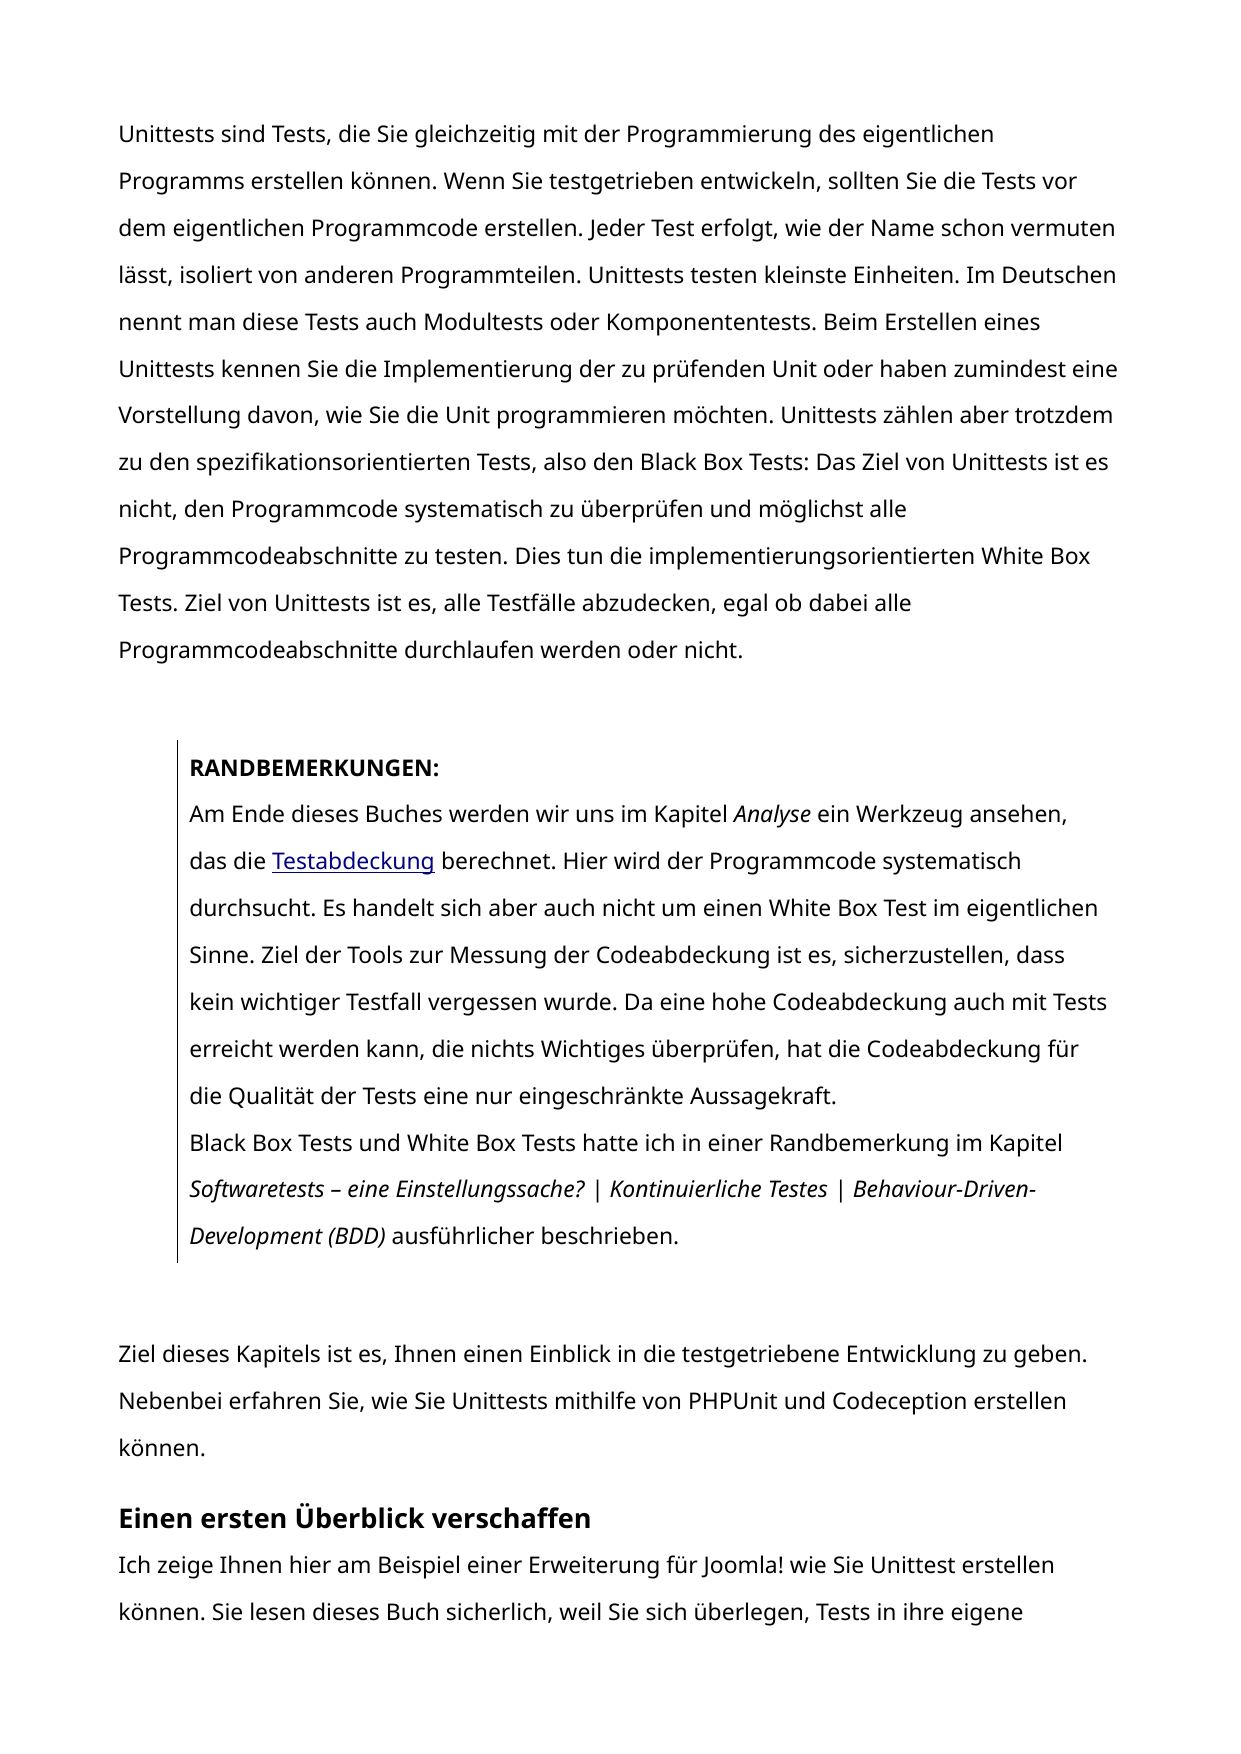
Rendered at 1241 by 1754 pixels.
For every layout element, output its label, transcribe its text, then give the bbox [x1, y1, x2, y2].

text Unittests sind Tests, die Sie gleichzeitig mit der Programmierung des eigentlichen Programms erstellen können. Wenn Sie testgetrieben entwickeln, sollten Sie die Tests vor dem eigentlichen Programmcode erstellen. Jeder Test erfolgt, wie der Name schon vermuten lässt, isoliert von anderen Programmteilen. Unittests testen kleinste Einheiten. Im Deutschen nennt man diese Tests auch Modultests oder Komponententests. Beim Erstellen eines Unittests kennen Sie die Implementierung der zu prüfenden Unit oder haben zumindest eine Vorstellung davon, wie Sie die Unit programmieren möchten. Unittests zählen aber trotzdem zu den spezifikationsorientierten Tests, also den Black Box Tests: Das Ziel von Unittests ist es nicht, den Programmcode systematisch zu überprüfen und möglichst alle Programmcodeabschnitte zu testen. Dies tun die implementierungsorientierten White Box Tests. Ziel von Unittests ist es, alle Testfälle abzudecken, egal ob dabei alle Programmcodeabschnitte durchlaufen werden oder nicht. [118, 118, 1122, 665]
text Ziel dieses Kapitels ist es, Ihnen einen Einblick in die testgetriebene Entwicklung zu geben. Nebenbei erfahren Sie, wie Sie Unittests mithilfe von PHPUnit und Codeception erstellen können. [118, 1338, 1122, 1463]
text RANDBEMERKUNGEN: Am Ende dieses Buches werden wir uns im Kapitel Analyse ein Werkzeug ansehen, das die Testabdeckung berechnet. Hier wird der Programmcode systematisch durchsucht. Es handelt sich aber auch nicht um einen White Box Test im eigentlichen Sinne. Ziel der Tools zur Messung der Codeabdeckung ist es, sicherzustellen, dass kein wichtiger Testfall vergessen wurde. Da eine hohe Codeabdeckung auch mit Tests erreicht werden kann, die nichts Wichtiges überprüfen, hat die Codeabdeckung für die Qualität der Tests eine nur eingeschränkte Aussagekraft. Black Box Tests und White Box Tests hatte ich in einer Randbemerkung im Kapitel Softwaretests – eine Einstellungssache? | Kontinuierliche Testes | Behaviour-Driven-Development (BDD) ausführlicher beschrieben. [178, 740, 1122, 1263]
subtitle Einen ersten Überblick verschaffen [118, 1499, 1122, 1536]
text Ich zeige Ihnen hier am Beispiel einer Erweiterung für Joomla! wie Sie Unittest erstellen können. Sie lesen dieses Buch sicherlich, weil Sie sich überlegen, Tests in ihre eigene [118, 1549, 1122, 1627]
